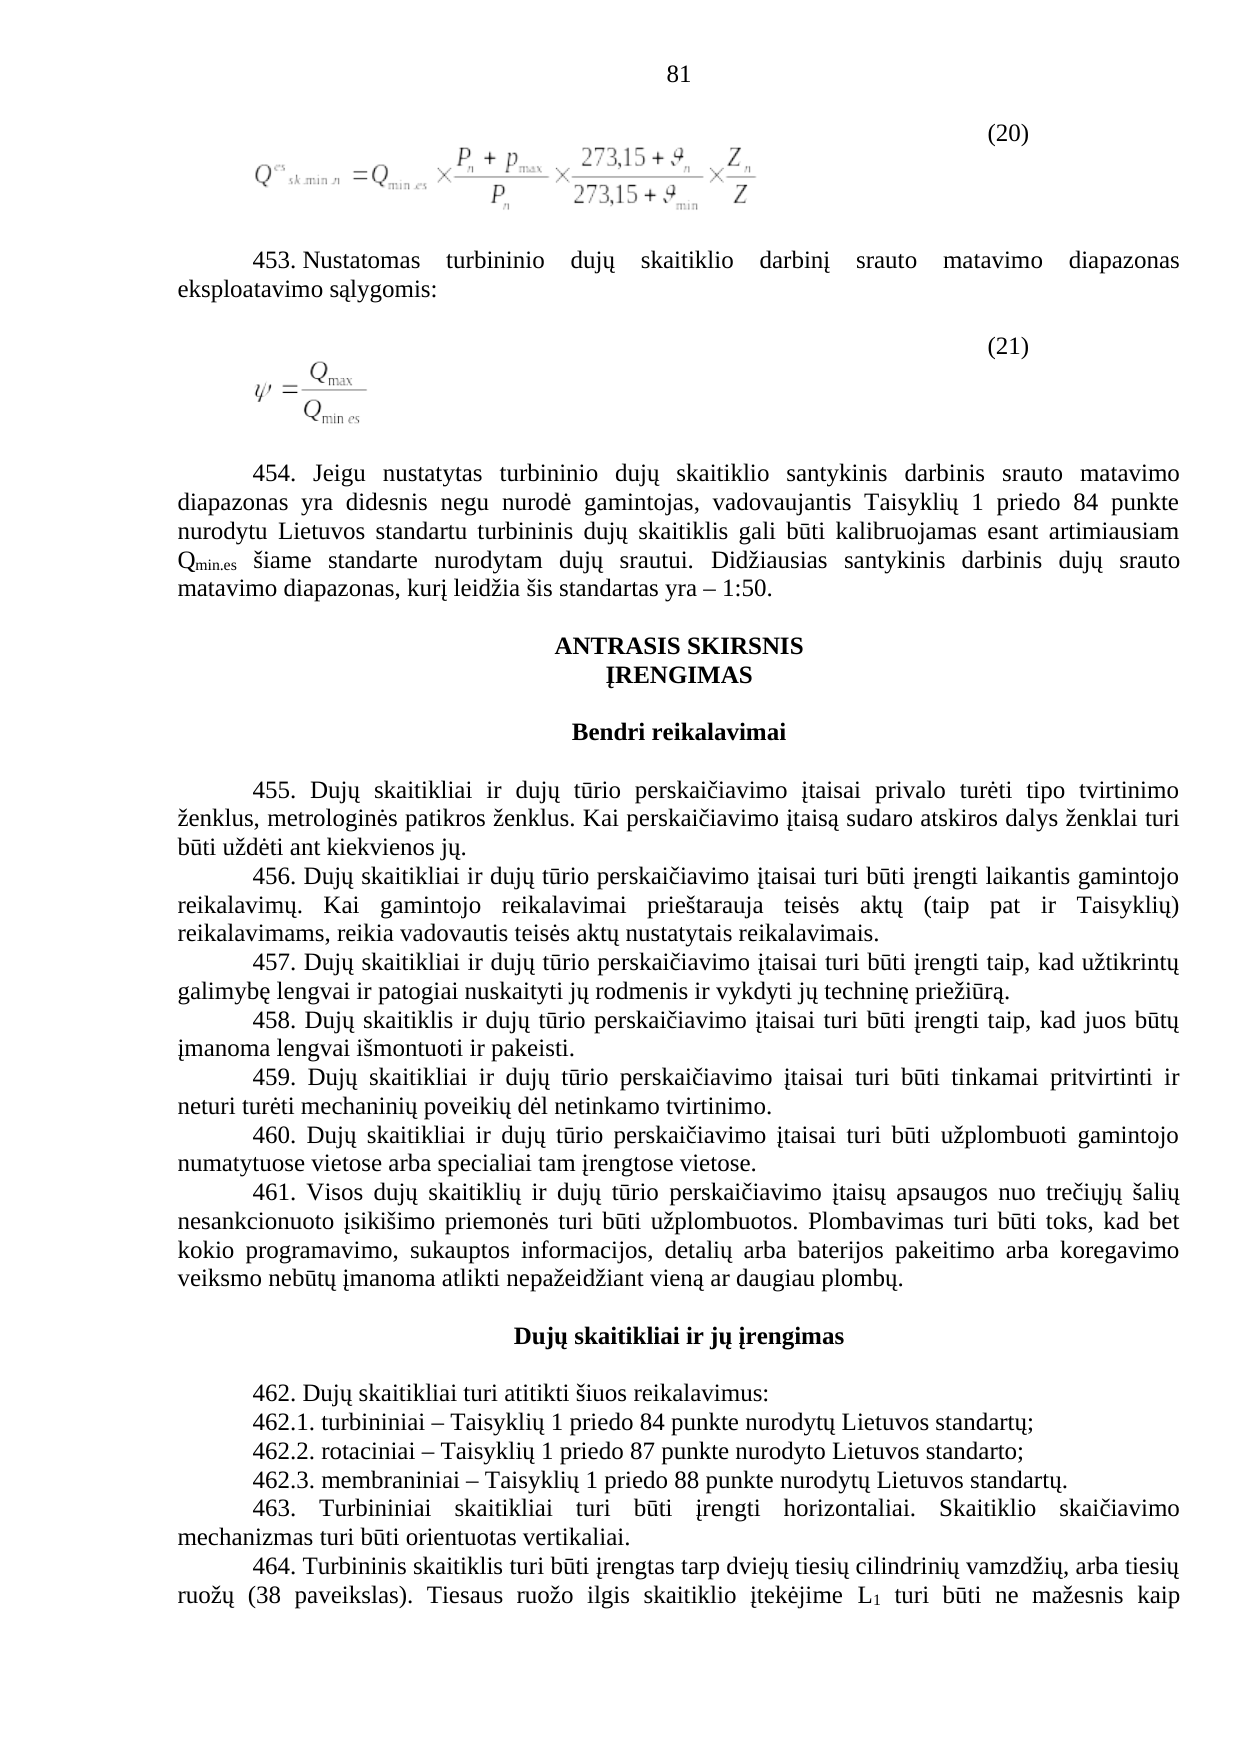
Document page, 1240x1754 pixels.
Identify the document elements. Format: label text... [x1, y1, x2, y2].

text Bendri reikalavimai [177, 717, 1181, 746]
text 461. Visos dujų skaitiklių ir dujų tūrio perskaičiavimo įtaisų apsaugos nuo trečiųjų šalių nesankcionuoto įsikišimo priemonės turi būti užplombuotos. Plombavimas turi būti toks, kad bet kokio programavimo, sukauptos informacijos, detalių arba baterijos pakeitimo arba koregavimo veiksmo nebūtų įmanoma atlikti nepažeidžiant vieną ar daugiau plombų. [177, 1177, 1181, 1292]
text (21) [177, 331, 1181, 430]
text ANTRASIS SKIRSNIS [177, 631, 1181, 660]
text (20) [177, 118, 1181, 216]
text 455. Dujų skaitikliai ir dujų tūrio perskaičiavimo įtaisai privalo turėti tipo tvirtinimo ženklus, metrologinės patikros ženklus. Kai perskaičiavimo įtaisą sudaro atskiros dalys ženklai turi būti uždėti ant kiekvienos jų. [177, 775, 1181, 861]
text 456. Dujų skaitikliai ir dujų tūrio perskaičiavimo įtaisai turi būti įrengti laikantis gamintojo reikalavimų. Kai gamintojo reikalavimai prieštarauja teisės aktų (taip pat ir Taisyklių) reikalavimams, reikia vadovautis teisės aktų nustatytais reikalavimais. [177, 861, 1181, 947]
text 457. Dujų skaitikliai ir dujų tūrio perskaičiavimo įtaisai turi būti įrengti taip, kad užtikrintų galimybę lengvai ir patogiai nuskaityti jų rodmenis ir vykdyti jų techninę priežiūrą. [177, 947, 1181, 1005]
text 462.1. turbininiai – Taisyklių 1 priedo 84 punkte nurodytų Lietuvos standartų; [177, 1407, 1181, 1436]
text 454. Jeigu nustatytas turbininio dujų skaitiklio santykinis darbinis srauto matavimo diapazonas yra didesnis negu nurodė gamintojas, vadovaujantis Taisyklių 1 priedo 84 punkte nurodytu Lietuvos standartu turbininis dujų skaitiklis gali būti kalibruojamas esant artimiausiam Qmin.es šiame standarte nurodytam dujų srautui. Didžiausias santykinis darbinis dujų srauto matavimo diapazonas, kurį leidžia šis standartas yra – 1:50. [177, 458, 1181, 602]
text 458. Dujų skaitiklis ir dujų tūrio perskaičiavimo įtaisai turi būti įrengti taip, kad juos būtų įmanoma lengvai išmontuoti ir pakeisti. [177, 1005, 1181, 1062]
text 453. Nustatomas turbininio dujų skaitiklio darbinį srauto matavimo diapazonas eksploatavimo sąlygomis: [177, 245, 1181, 303]
text 459. Dujų skaitikliai ir dujų tūrio perskaičiavimo įtaisai turi būti tinkamai pritvirtinti ir neturi turėti mechaninių poveikių dėl netinkamo tvirtinimo. [177, 1062, 1181, 1120]
text 463. Turbininiai skaitikliai turi būti įrengti horizontaliai. Skaitiklio skaičiavimo mechanizmas turi būti orientuotas vertikaliai. [177, 1493, 1181, 1551]
text 462.2. rotaciniai – Taisyklių 1 priedo 87 punkte nurodyto Lietuvos standarto; [177, 1436, 1181, 1465]
text 464. Turbininis skaitiklis turi būti įrengtas tarp dviejų tiesių cilindrinių vamzdžių, arba tiesių ruožų (38 paveikslas). Tiesaus ruožo ilgis skaitiklio įtekėjime L1 turi būti ne mažesnis kaip [177, 1551, 1181, 1608]
text 462.3. membraniniai – Taisyklių 1 priedo 88 punkte nurodytų Lietuvos standartų. [177, 1465, 1181, 1493]
text 460. Dujų skaitikliai ir dujų tūrio perskaičiavimo įtaisai turi būti užplombuoti gamintojo numatytuose vietose arba specialiai tam įrengtose vietose. [177, 1120, 1181, 1177]
text ĮRENGIMAS [177, 660, 1181, 688]
text 462. Dujų skaitikliai turi atitikti šiuos reikalavimus: [177, 1378, 1181, 1407]
text Dujų skaitikliai ir jų įrengimas [177, 1321, 1181, 1350]
